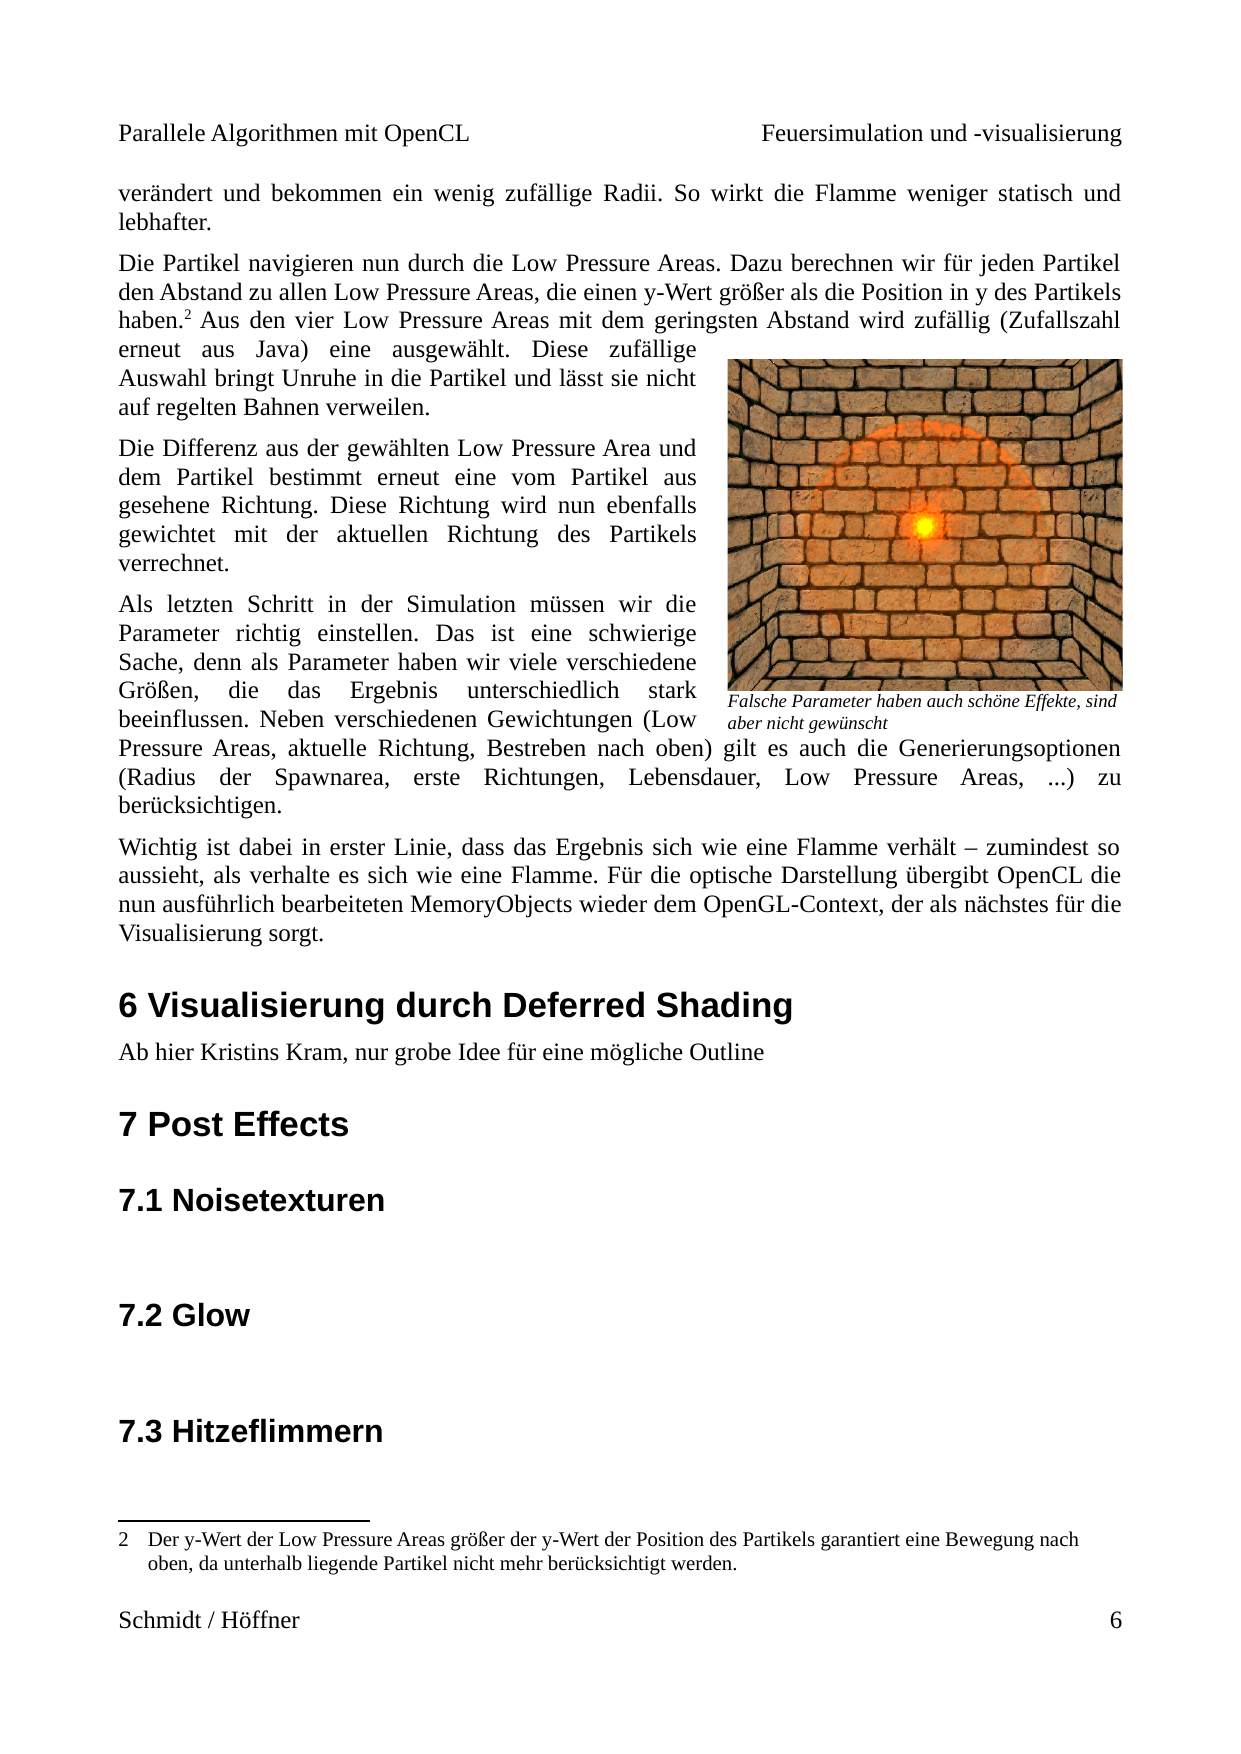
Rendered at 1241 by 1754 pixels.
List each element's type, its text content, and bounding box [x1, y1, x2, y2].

text Falsche Parameter haben auch schöne Effekte, sind aber nicht gewünscht [727, 691, 1122, 733]
text Ab hier Kristins Kram, nur grobe Idee für eine mögliche Outline [118, 1037, 1122, 1066]
text Die Partikel navigieren nun durch die Low Pressure Areas. Dazu berechnen wir für jeden Partikel den Abstand zu allen Low Pressure Areas, die einen y-Wert größer als die Position in y des Partikels haben. Aus den vier Low Pressure Areas mit dem geringsten Abstand wird zufällig (Zufallszahl erneut aus Java) eine ausgewählt. Diese zufällige Auswahl bringt Unruhe in die Partikel und lässt sie nicht auf regelten Bahnen verweilen. [118, 248, 1122, 421]
text verändert und bekommen ein wenig zufällige Radii. So wirkt die Flamme weniger statisch und lebhafter. [118, 178, 1122, 236]
subtitle Noisetexturen [118, 1181, 1122, 1218]
subtitle Glow [118, 1297, 1122, 1333]
text Als letzten Schritt in der Simulation müssen wir die Parameter richtig einstellen. Das ist eine schwierige Sache, denn als Parameter haben wir viele verschiedene Größen, die das Ergebnis unterschiedlich stark beeinflussen. Neben verschiedenen Gewichtungen (Low Pressure Areas, aktuelle Richtung, Bestreben nach oben) gilt es auch die Generierungsoptionen (Radius der Spawnarea, erste Richtungen, Lebensdauer, Low Pressure Areas, ...) zu berücksichtigen. [118, 589, 1122, 819]
text Wichtig ist dabei in erster Linie, dass das Ergebnis sich wie eine Flamme verhält – zumindest so aussieht, als verhalte es sich wie eine Flamme. Für die optische Darstellung übergibt OpenCL die nun ausführlich bearbeiteten MemoryObjects wieder dem OpenGL-Context, der als nächstes für die Visualisierung sorgt. [118, 832, 1122, 947]
picture [727, 359, 1123, 691]
text Der y-Wert der Low Pressure Areas größer der y-Wert der Position des Partikels garantiert eine Bewegung nach oben, da unterhalb liegende Partikel nicht mehr berücksichtigt werden. [118, 1527, 1122, 1575]
text Die Differenz aus der gewählten Low Pressure Area und dem Partikel bestimmt erneut eine vom Partikel aus gesehene Richtung. Diese Richtung wird nun ebenfalls gewichtet mit der aktuellen Richtung des Partikels verrechnet. [118, 433, 727, 577]
subtitle Post Effects [118, 1104, 1122, 1144]
subtitle Visualisierung durch Deferred Shading [118, 985, 1122, 1025]
subtitle Hitzeflimmern [118, 1412, 1122, 1449]
